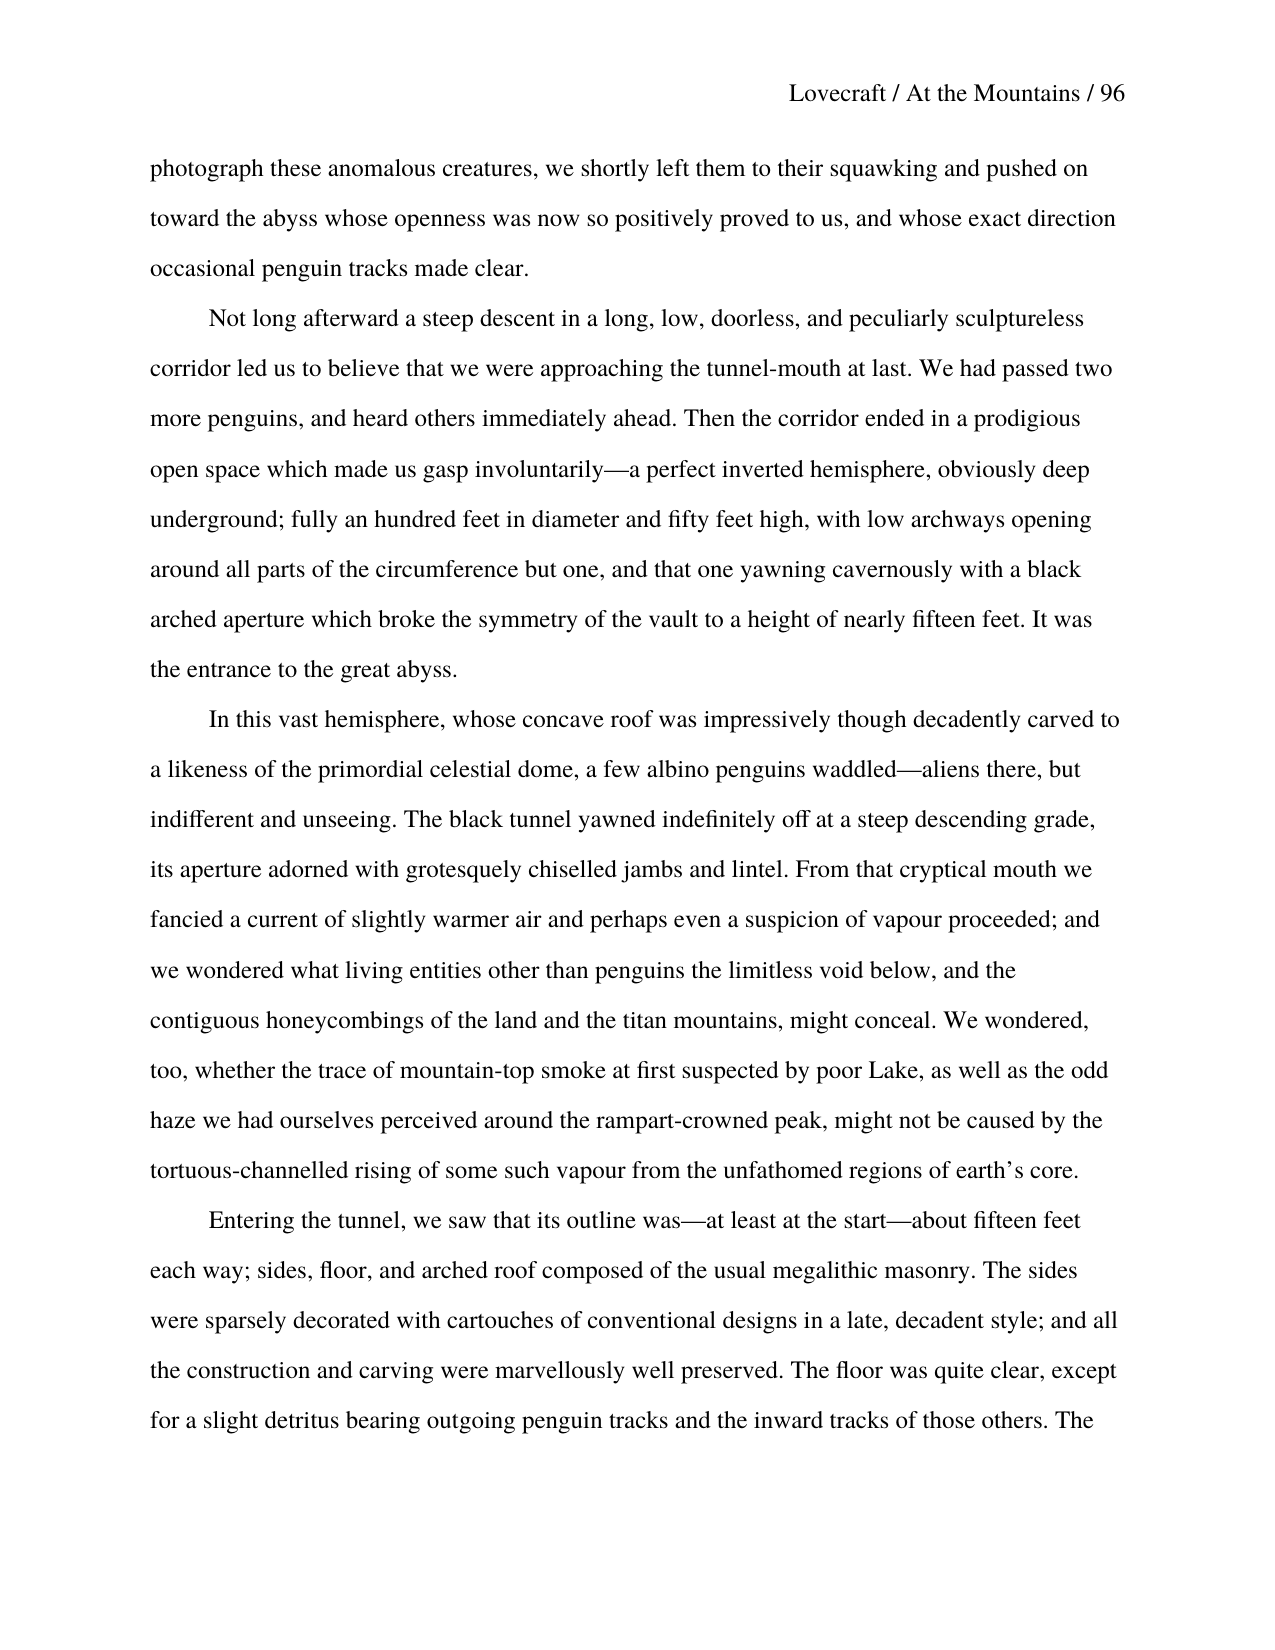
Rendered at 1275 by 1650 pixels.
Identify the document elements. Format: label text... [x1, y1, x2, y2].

text In this vast hemisphere, whose concave roof was impressively though decadently carved to a likeness of the primordial celestial dome, a few albino penguins waddled—aliens there, but indifferent and unseeing. The black tunnel yawned indefinitely off at a steep descending grade, its aperture adorned with grotesquely chiselled jambs and lintel. From that cryptical mouth we fancied a current of slightly warmer air and perhaps even a suspicion of vapour proceeded; and we wondered what living entities other than penguins the limitless void below, and the contiguous honeycombings of the land and the titan mountains, might conceal. We wondered, too, whether the trace of mountain-top smoke at first suspected by poor Lake, as well as the odd haze we had ourselves perceived around the rampart-crowned peak, might not be caused by the tortuous-channelled rising of some such vapour from the unfathomed regions of earth’s core. [150, 701, 1125, 1186]
text Not long afterward a steep descent in a long, low, doorless, and peculiarly sculptureless corridor led us to believe that we were approaching the tunnel-mouth at last. We had passed two more penguins, and heard others immediately ahead. Then the corridor ended in a prodigious open space which made us gasp involuntarily—a perfect inverted hemisphere, obviously deep underground; fully an hundred feet in diameter and fifty feet high, with low archways opening around all parts of the circumference but one, and that one yawning cavernously with a black arched aperture which broke the symmetry of the vault to a height of nearly fifteen feet. It was the entrance to the great abyss. [150, 300, 1125, 684]
text Entering the tunnel, we saw that its outline was—at least at the start—about fifteen feet each way; sides, floor, and arched roof composed of the usual megalithic masonry. The sides were sparsely decorated with cartouches of conventional designs in a late, decadent style; and all the construction and carving were marvellously well preserved. The floor was quite clear, except for a slight detritus bearing outgoing penguin tracks and the inward tracks of those others. The [150, 1202, 1125, 1436]
text photograph these anomalous creatures, we shortly left them to their squawking and pushed on toward the abyss whose openness was now so positively proved to us, and whose exact direction occasional penguin tracks made clear. [150, 150, 1125, 284]
